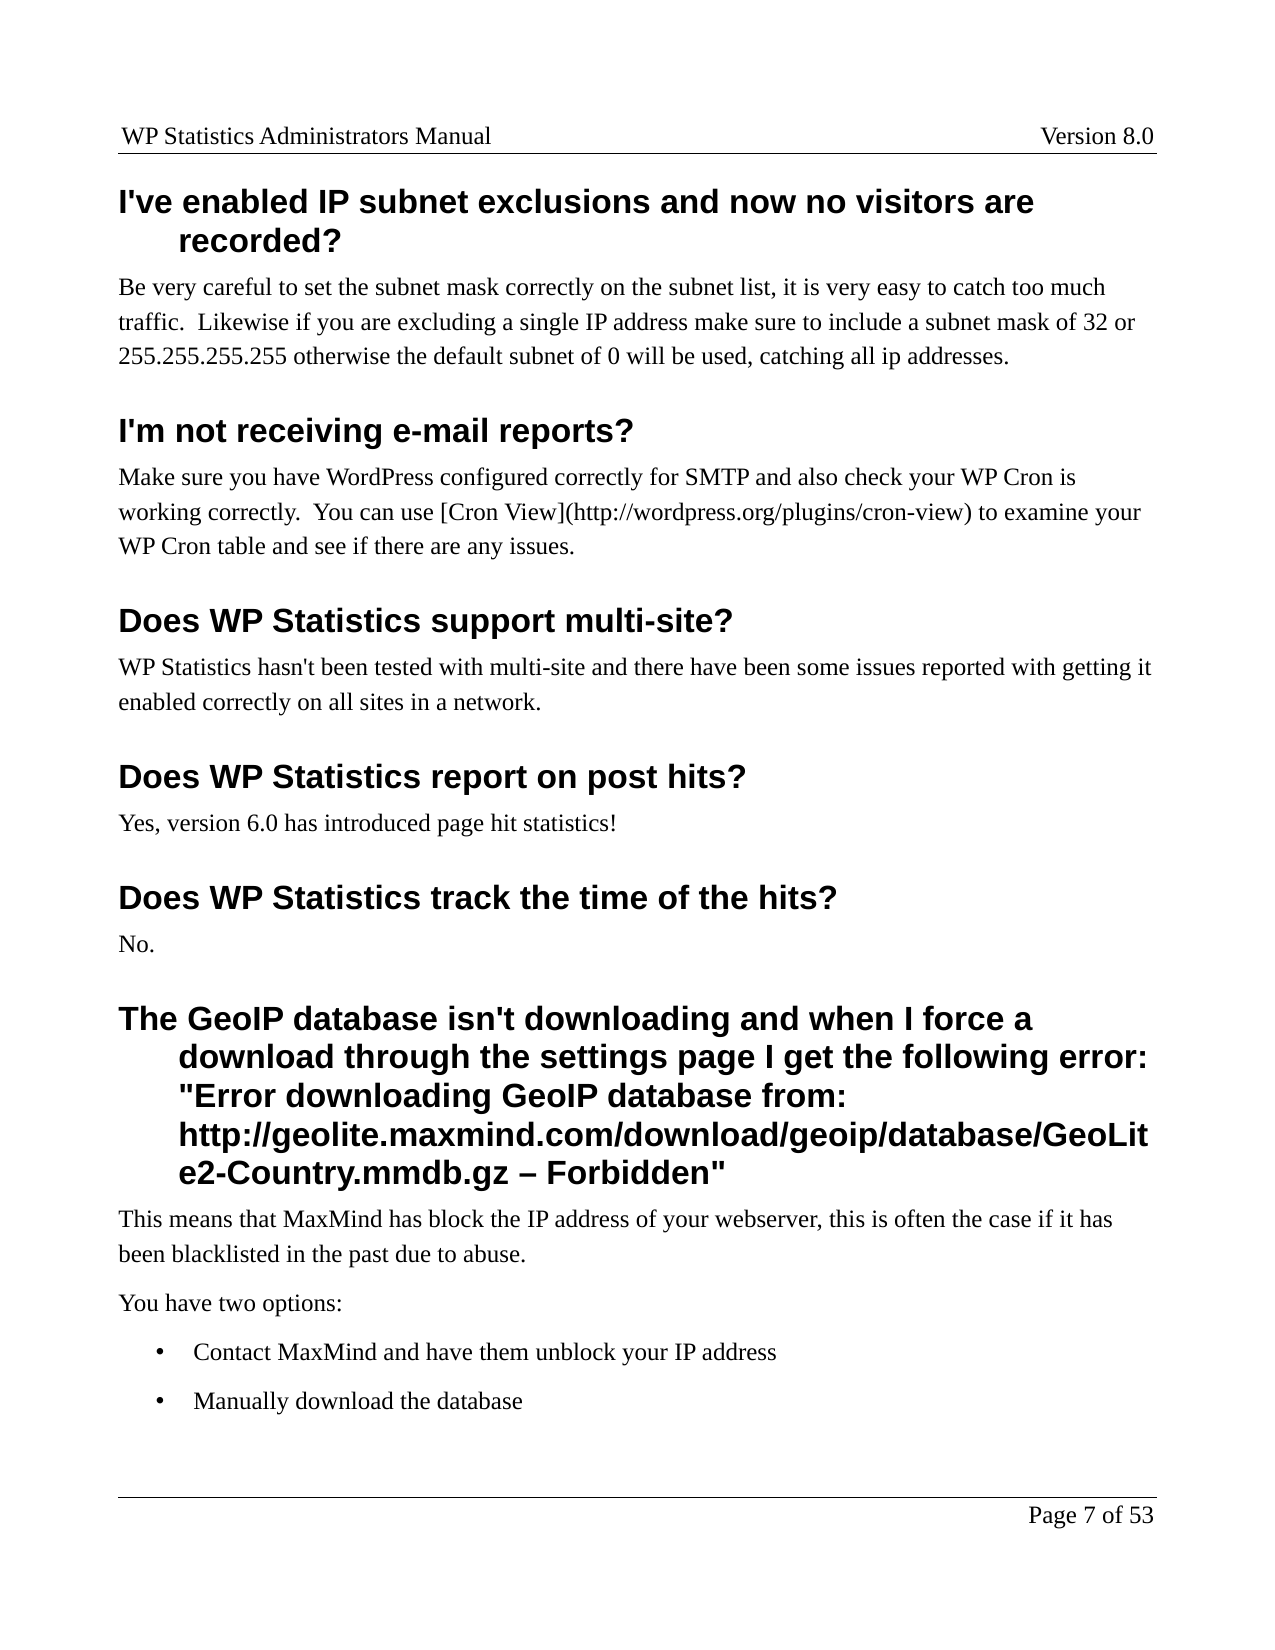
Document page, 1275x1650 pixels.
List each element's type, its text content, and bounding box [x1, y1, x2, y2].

text Yes, version 6.0 has introduced page hit statistics! [118, 808, 1157, 836]
subtitle I've enabled IP subnet exclusions and now no visitors are recorded? [118, 182, 1157, 259]
text This means that MaxMind has block the IP address of your webserver, this is often the case if it has been blacklisted in the past due to abuse. [118, 1204, 1157, 1267]
subtitle Does WP Statistics support multi-site? [118, 601, 1157, 639]
text [118, 1435, 1157, 1464]
text You have two options: [118, 1288, 1157, 1317]
subtitle I'm not receiving e-mail reports? [118, 411, 1157, 449]
subtitle Does WP Statistics report on post hits? [118, 756, 1157, 795]
subtitle The GeoIP database isn't downloading and when I force a download through the settings page I get the following error: "Error downloading GeoIP database from: http://geolite.maxmind.com/download/geoip/database/GeoLite2-Country.mmdb.gz – Forbidden" [118, 998, 1157, 1192]
list Contact MaxMind and have them unblock your IP address [156, 1337, 1157, 1366]
text Be very careful to set the subnet mask correctly on the subnet list, it is very easy to catch too much traffic. Likewise if you are excluding a single IP address make sure to include a subnet mask of 32 or 255.255.255.255 otherwise the default subnet of 0 will be used, catching all ip addresses. [118, 272, 1157, 370]
text WP Statistics hasn't been tested with multi-site and there have been some issues reported with getting it enabled correctly on all sites in a network. [118, 652, 1157, 715]
list Manually download the database [156, 1386, 1157, 1415]
text No. [118, 929, 1157, 957]
subtitle Does WP Statistics track the time of the hits? [118, 877, 1157, 916]
text Make sure you have WordPress configured correctly for SMTP and also check your WP Cron is working correctly. You can use [Cron View](http://wordpress.org/plugins/cron-view) to examine your WP Cron table and see if there are any issues. [118, 462, 1157, 560]
